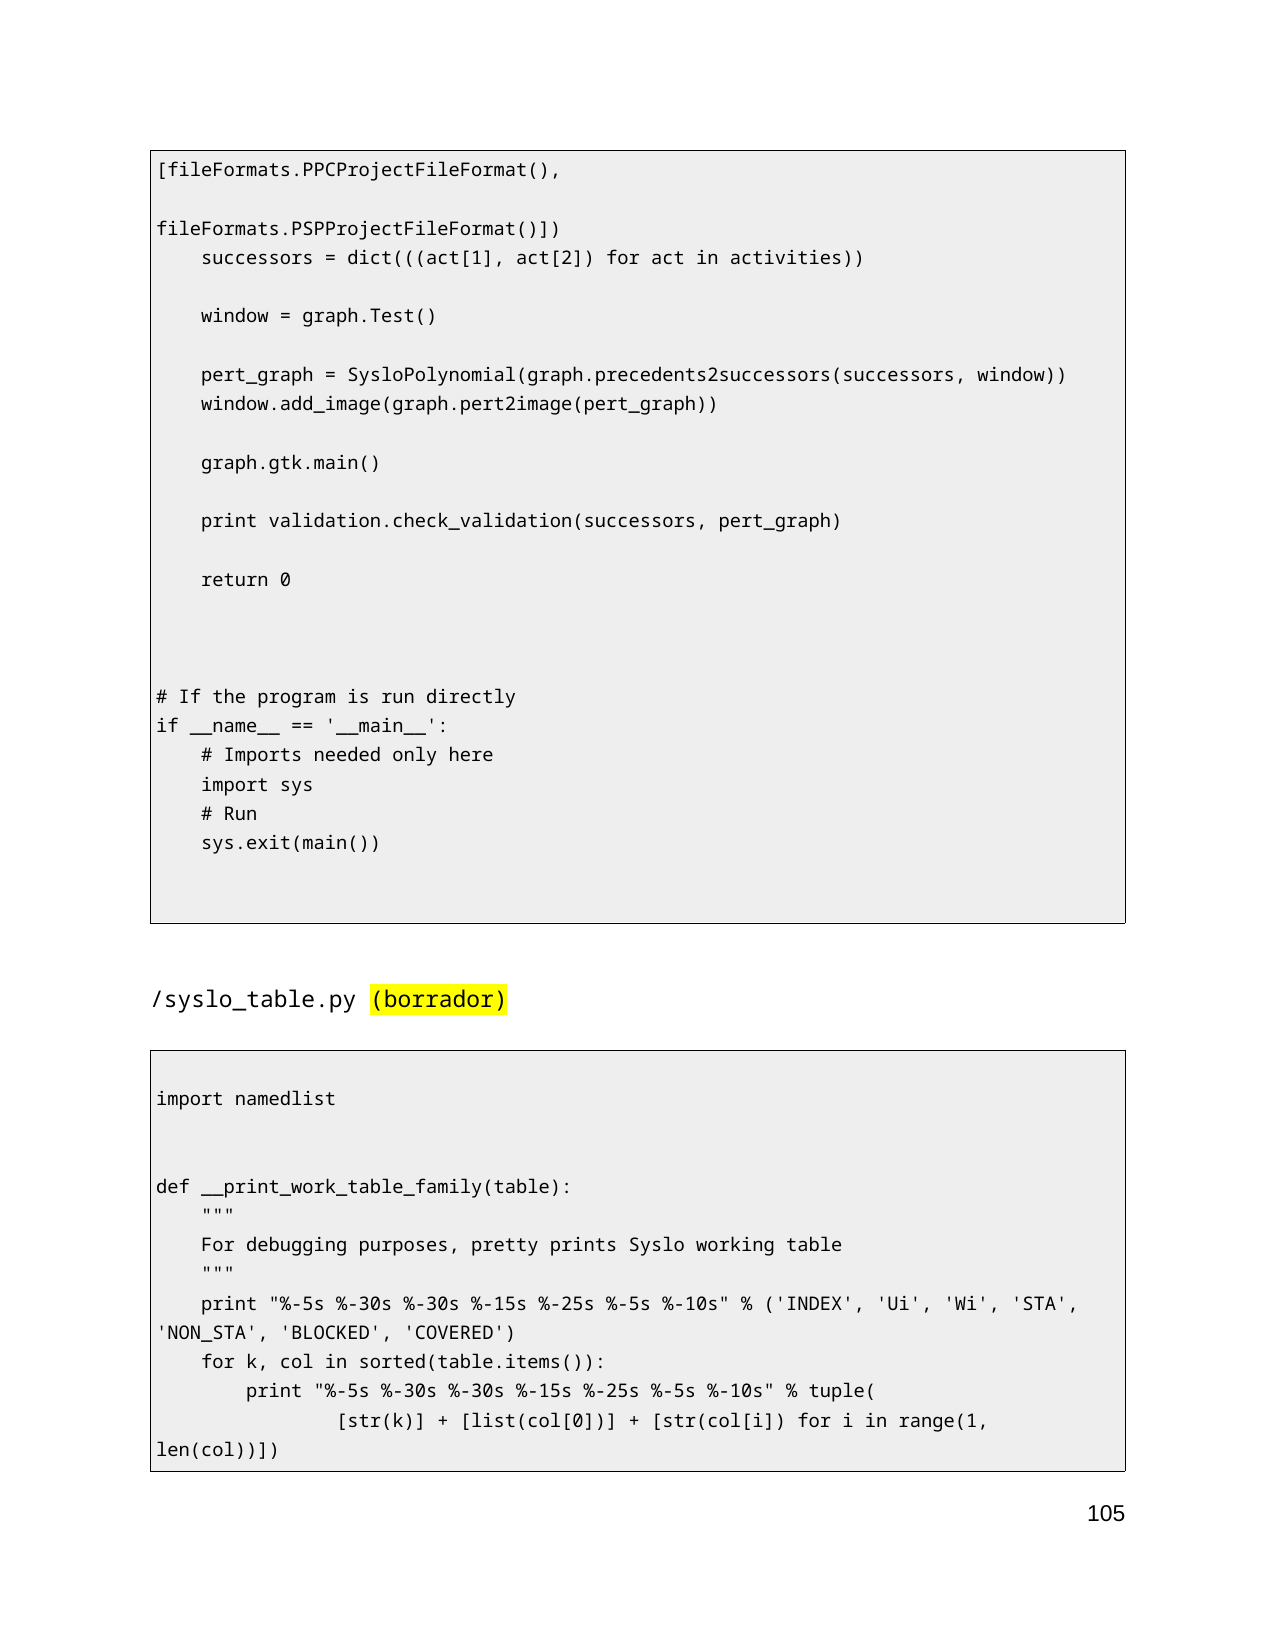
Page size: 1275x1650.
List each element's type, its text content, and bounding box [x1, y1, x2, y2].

table_header [fileFormats.PPCProjectFileFormat(), fileFormats.PSPProjectFileFormat()]) successors = dict(((act[1], act[2]) for act in activities)) window = graph.Test() pert_graph = SysloPolynomial(graph.precedents2successors(successors, window)) window.add_image(graph.pert2image(pert_graph)) graph.gtk.main() print validation.check_validation(successors, pert_graph) return 0 # If the program is run directly if __name__ == '__main__': # Imports needed only here import sys # Run sys.exit(main()) [151, 151, 1125, 922]
table_header import namedlist def __print_work_table_family(table): """ For debugging purposes, pretty prints Syslo working table """ print "%-5s %-30s %-30s %-15s %-25s %-5s %-10s" % ('INDEX', 'Ui', 'Wi', 'STA', 'NON_STA', 'BLOCKED', 'COVERED') for k, col in sorted(table.items()): print "%-5s %-30s %-30s %-15s %-25s %-5s %-10s" % tuple( [str(k)] + [list(col[0])] + [str(col[i]) for i in range(1, len(col))]) [151, 1051, 1125, 1471]
text /syslo_table.py (borrador) [150, 983, 1125, 1015]
